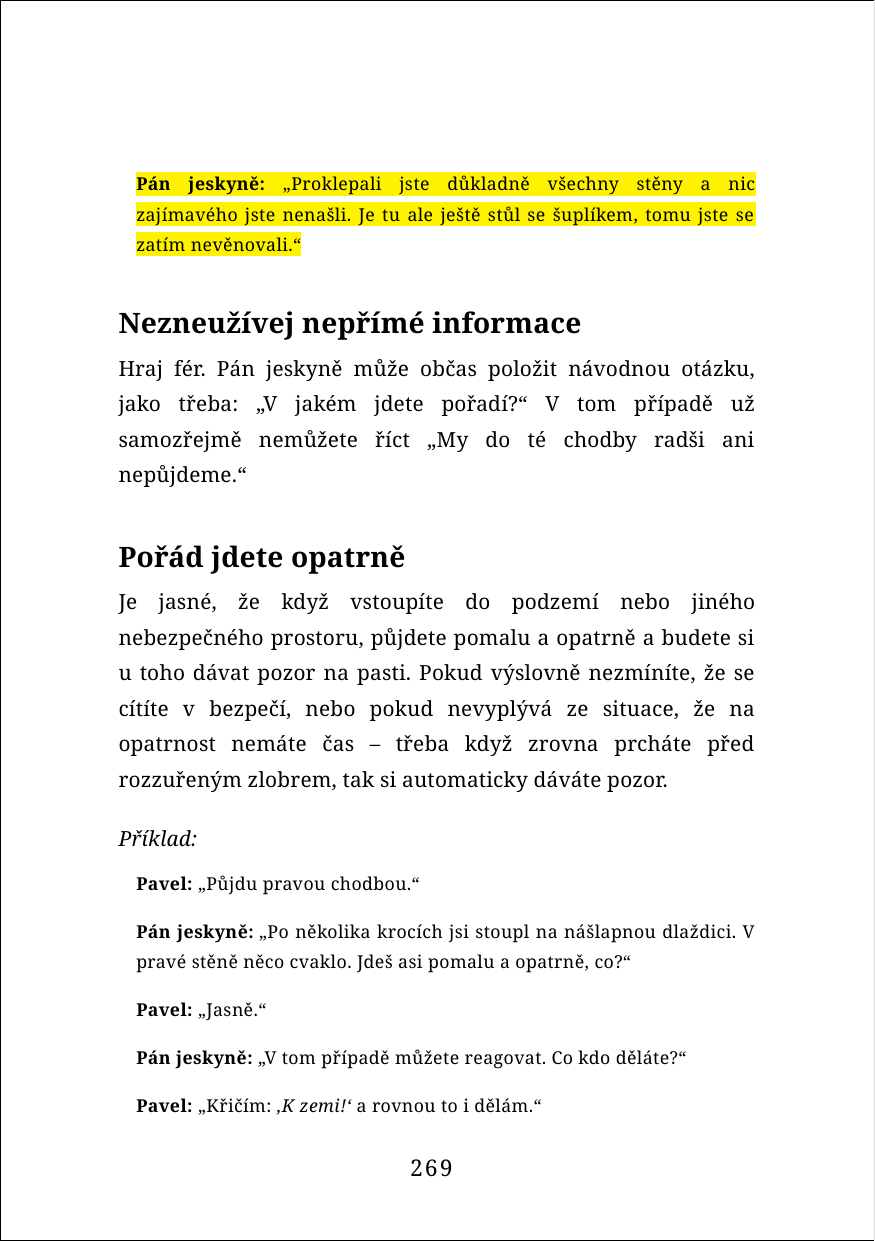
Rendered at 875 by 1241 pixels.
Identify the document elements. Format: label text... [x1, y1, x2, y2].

text Pavel: „Jasně.“ [136, 997, 756, 1022]
subtitle Pořád jdete opatrně [118, 537, 756, 576]
text Příklad: [118, 824, 756, 853]
text Pavel: „Křičím: ‚K zemi!‘ a rovnou to i dělám.“ [136, 1093, 756, 1117]
text Hraj fér. Pán jeskyně může občas položit návodnou otázku, jako třeba: „V jakém jdete pořadí?“ V tom případě už samozřejmě nemůžete říct „My do té chodby radši ani nepůjdeme.“ [118, 354, 756, 489]
text Je jasné, že když vstoupíte do podzemí nebo jiného nebezpečného prostoru, půjdete pomalu a opatrně a budete si u toho dávat pozor na pasti. Pokud výslovně nezmíníte, že se cítíte v bezpečí, nebo pokud nevyplývá ze situace, že na opatrnost nemáte čas – třeba když zrovna prcháte před rozzuřeným zlobrem, tak si automaticky dáváte pozor. [118, 587, 756, 793]
text Pán jeskyně: „Po několika krocích jsi stoupl na nášlapnou dlaždici. V pravé stěně něco cvaklo. Jdeš asi pomalu a opatrně, co?“ [136, 919, 756, 974]
subtitle Nezneužívej nepřímé informace [118, 304, 756, 342]
text Pán jeskyně: „V tom případě můžete reagovat. Co kdo děláte?“ [136, 1045, 756, 1069]
text Pán jeskyně: „Proklepali jste důkladně všechny stěny a nic zajímavého jste nenašli. Je tu ale ještě stůl se šuplíkem, tomu jste se zatím nevěnovali.“ [136, 172, 756, 256]
text Pavel: „Půjdu pravou chodbou.“ [136, 871, 756, 896]
